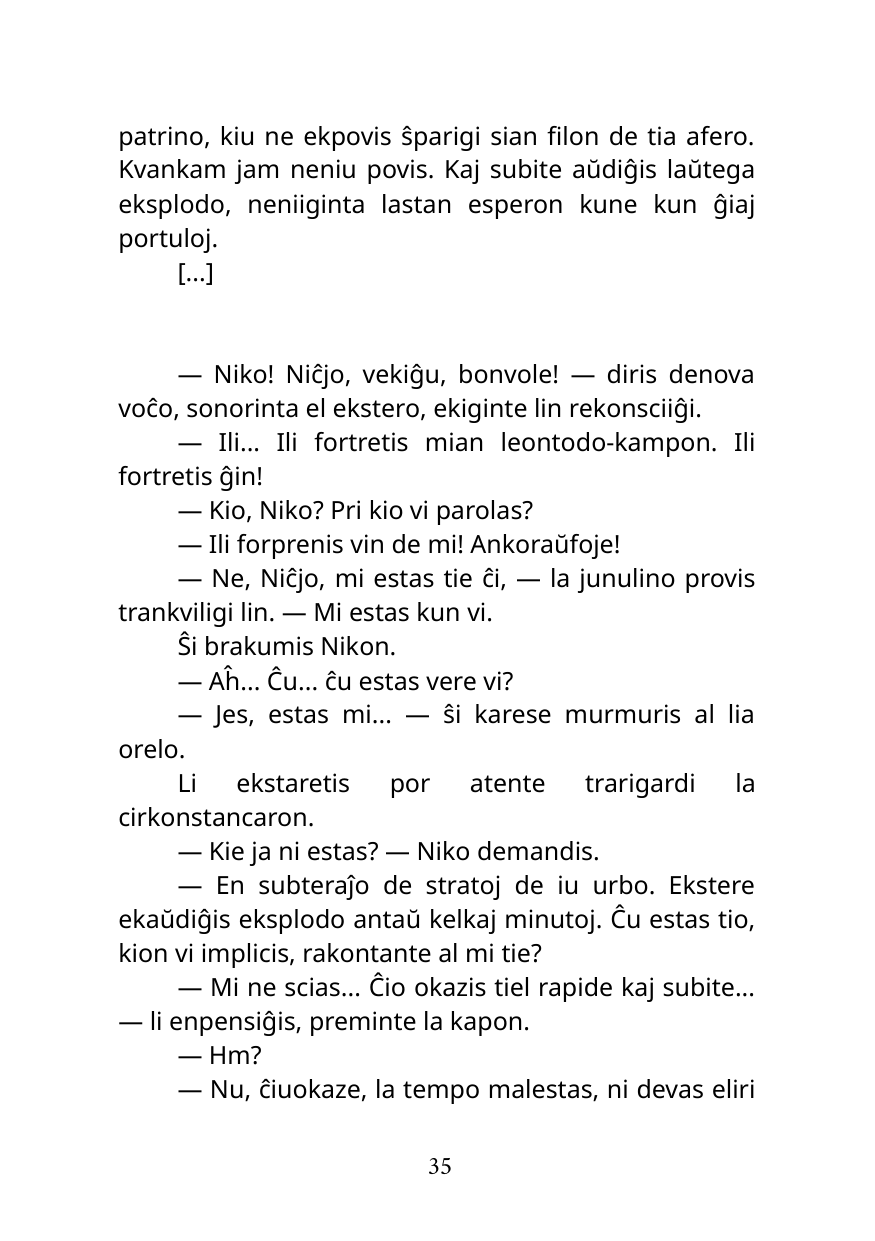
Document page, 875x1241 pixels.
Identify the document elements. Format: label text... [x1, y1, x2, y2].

text — Jes, estas mi... — ŝi karese murmuris al lia orelo. [118, 697, 756, 765]
text Li ekstaretis por atente trarigardi la cirkonstancaron. [118, 765, 756, 833]
text [...] [118, 254, 756, 288]
text — Kie ja ni estas? — Niko demandis. [118, 833, 756, 867]
text — Kio, Niko? Pri kio vi parolas? [118, 493, 756, 527]
text — En subteraĵo de stratoj de iu urbo. Ekstere ekaŭdiĝis eksplodo antaŭ kelkaj minutoj. Ĉu estas tio, kion vi implicis, rakontante al mi tie? [118, 867, 756, 970]
text — Ili... Ili fortretis mian leontodo-kampon. Ili fortretis ĝin! [118, 425, 756, 493]
text — Ili forprenis vin de mi! Ankoraŭfoje! [118, 527, 756, 561]
text — Mi ne scias... Ĉio okazis tiel rapide kaj subite... — li enpensiĝis, preminte la kapon. [118, 970, 756, 1038]
text — Niko! Niĉjo, vekiĝu, bonvole! — diris denova voĉo, sonorinta el ekstero, ekiginte lin rekonsciiĝi. [118, 357, 756, 425]
text patrino, kiu ne ekpovis ŝparigi sian filon de tia afero. Kvankam jam neniu povis. Kaj subite aŭdiĝis laŭtega eksplodo, neniiginta lastan esperon kune kun ĝiaj portuloj. [118, 118, 756, 254]
text — Hm? [118, 1038, 756, 1072]
text — Ne, Niĉjo, mi estas tie ĉi, — la junulino provis trankviligi lin. — Mi estas kun vi. [118, 561, 756, 629]
text — Aĥ... Ĉu... ĉu estas vere vi? [118, 663, 756, 697]
text Ŝi brakumis Nikon. [118, 629, 756, 663]
text — Nu, ĉiuokaze, la tempo malestas, ni devas eliri [118, 1072, 756, 1106]
